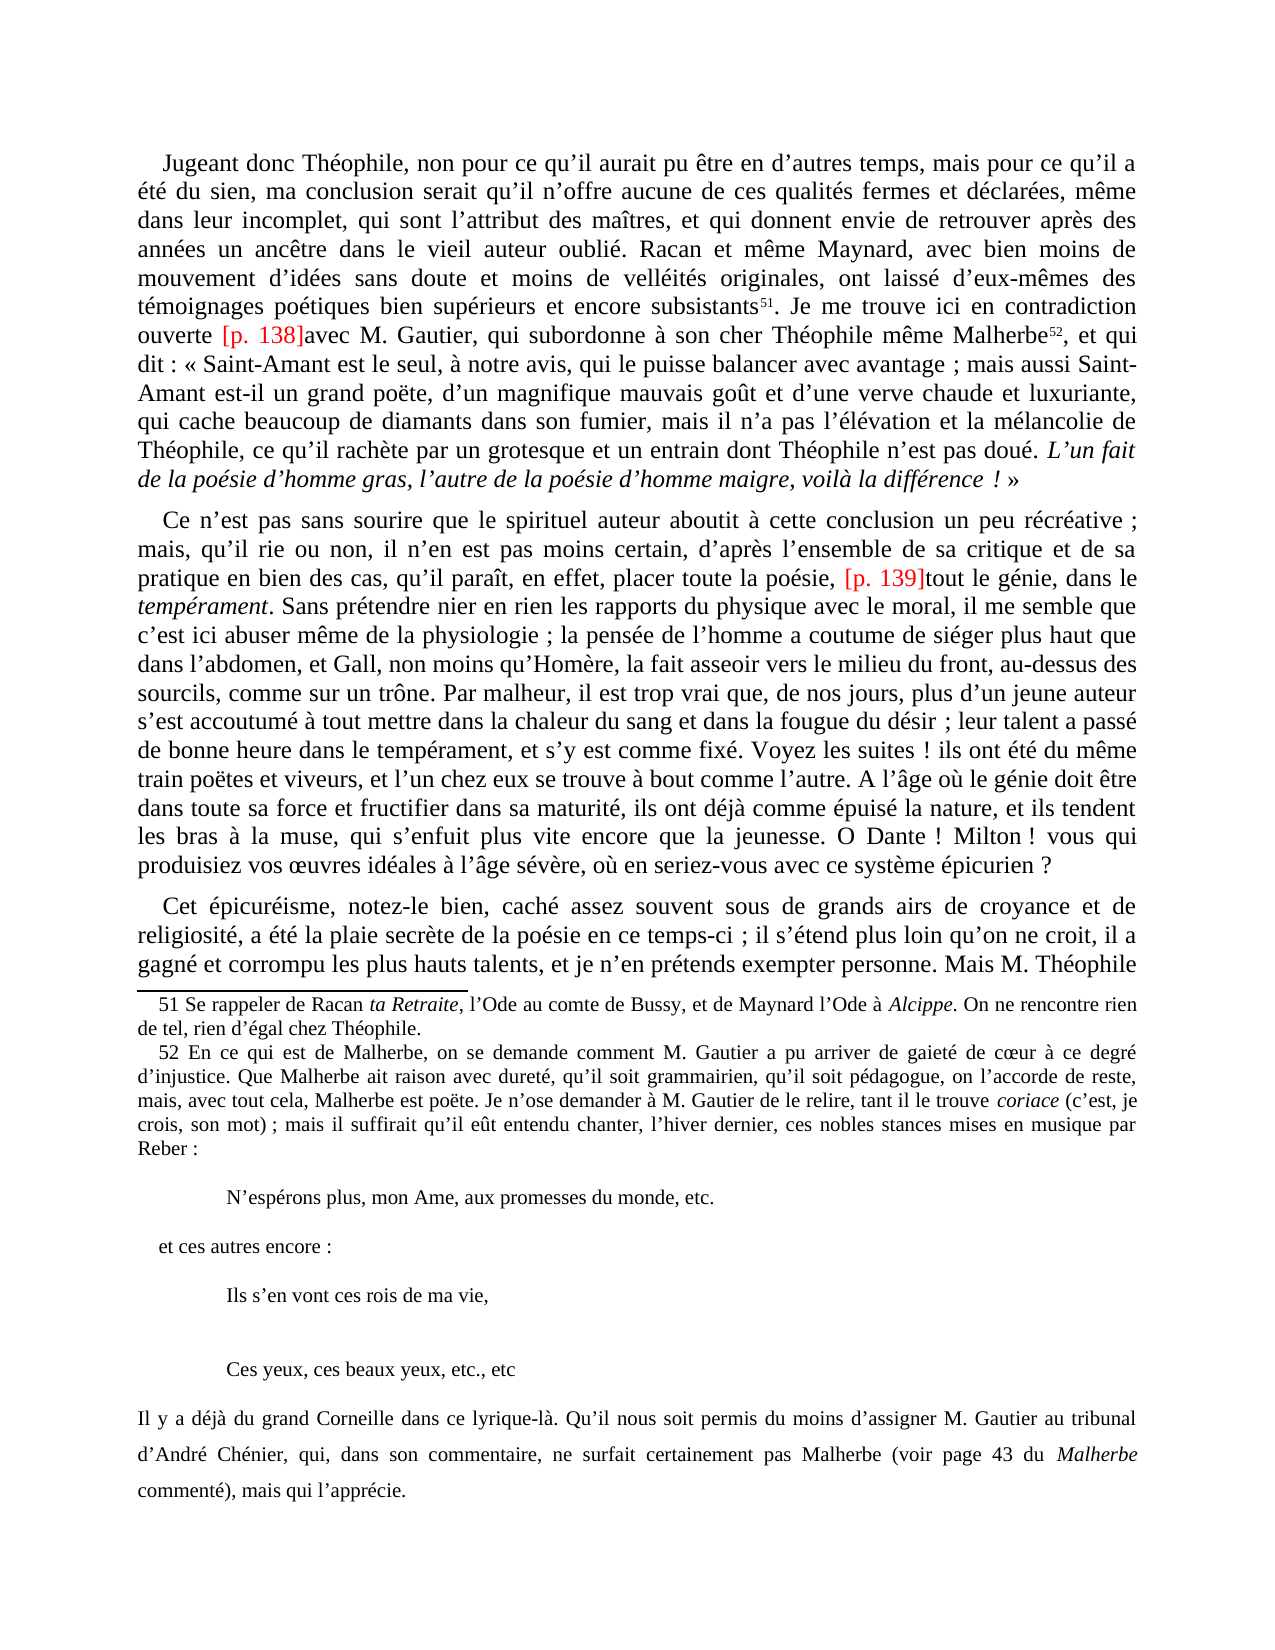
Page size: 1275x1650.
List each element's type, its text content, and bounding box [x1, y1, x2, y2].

text Il y a déjà du grand Corneille dans ce lyrique-là. Qu’il nous soit permis du moins d’assigner M. Gautier au tribunal d’André Chénier, qui, dans son commentaire, ne surfait certainement pas Malherbe (voir page 43 du Malherbe commenté), mais qui l’apprécie. [137, 1406, 1137, 1502]
text et ces autres encore : [137, 1234, 1137, 1258]
text Ce n’est pas sans sourire que le spirituel auteur aboutit à cette conclusion un peu récréative ; mais, qu’il rie ou non, il n’en est pas moins certain, d’après l’ensemble de sa critique et de sa pratique en bien des cas, qu’il paraît, en effet, placer toute la poésie, [p. 139]tout le génie, dans le tempérament. Sans prétendre nier en rien les rapports du physique avec le moral, il me semble que c’est ici abuser même de la physiologie ; la pensée de l’homme a coutume de siéger plus haut que dans l’abdomen, et Gall, non moins qu’Homère, la fait asseoir vers le milieu du front, au-dessus des sourcils, comme sur un trône. Par malheur, il est trop vrai que, de nos jours, plus d’un jeune auteur s’est accoutumé à tout mettre dans la chaleur du sang et dans la fougue du désir ; leur talent a passé de bonne heure dans le tempérament, et s’y est comme fixé. Voyez les suites ! ils ont été du même train poëtes et viveurs, et l’un chez eux se trouve à bout comme l’autre. A l’âge où le génie doit être dans toute sa force et fructifier dans sa maturité, ils ont déjà comme épuisé la nature, et ils tendent les bras à la muse, qui s’enfuit plus vite encore que la jeunesse. O Dante ! Milton ! vous qui produisiez vos œuvres idéales à l’âge sévère, où en seriez-vous avec ce système épicurien ? [137, 505, 1137, 879]
text N’espérons plus, mon Ame, aux promesses du monde, etc. [226, 1185, 1137, 1209]
text En ce qui est de Malherbe, on se demande comment M. Gautier a pu arriver de gaieté de cœur à ce degré d’injustice. Que Malherbe ait raison avec dureté, qu’il soit grammairien, qu’il soit pédagogue, on l’accorde de reste, mais, avec tout cela, Malherbe est poëte. Je n’ose demander à M. Gautier de le relire, tant il le trouve coriace (c’est, je crois, son mot) ; mais il suffirait qu’il eût entendu chanter, l’hiver dernier, ces nobles stances mises en musique par Reber : [137, 1040, 1137, 1160]
text Cet épicuréisme, notez-le bien, caché assez souvent sous de grands airs de croyance et de religiosité, a été la plaie secrète de la poésie en ce temps-ci ; il s’étend plus loin qu’on ne croit, il a gagné et corrompu les plus hauts talents, et je n’en prétends exempter personne. Mais M. Théophile [137, 891, 1137, 978]
text Se rappeler de Racan ta Retraite, l’Ode au comte de Bussy, et de Maynard l’Ode à Alcippe. On ne rencontre rien de tel, rien d’égal chez Théophile. [137, 992, 1137, 1040]
text Jugeant donc Théophile, non pour ce qu’il aurait pu être en d’autres temps, mais pour ce qu’il a été du sien, ma conclusion serait qu’il n’offre aucune de ces qualités fermes et déclarées, même dans leur incomplet, qui sont l’attribut des maîtres, et qui donnent envie de retrouver après des années un ancêtre dans le vieil auteur oublié. Racan et même Maynard, avec bien moins de mouvement d’idées sans doute et moins de velléités originales, ont laissé d’eux-mêmes des témoignages poétiques bien supérieurs et encore subsistants. Je me trouve ici en contradiction ouverte [p. 138]avec M. Gautier, qui subordonne à son cher Théophile même Malherbe, et qui dit : « Saint-Amant est le seul, à notre avis, qui le puisse balancer avec avantage ; mais aussi Saint-Amant est-il un grand poëte, d’un magnifique mauvais goût et d’une verve chaude et luxuriante, qui cache beaucoup de diamants dans son fumier, mais il n’a pas l’élévation et la mélancolie de Théophile, ce qu’il rachète par un grotesque et un entrain dont Théophile n’est pas doué. L’un fait de la poésie d’homme gras, l’autre de la poésie d’homme maigre, voilà la différence ! » [137, 148, 1137, 493]
text Ils s’en vont ces rois de ma vie, [226, 1283, 1137, 1307]
text Ces yeux, ces beaux yeux, etc., etc [226, 1357, 1137, 1381]
